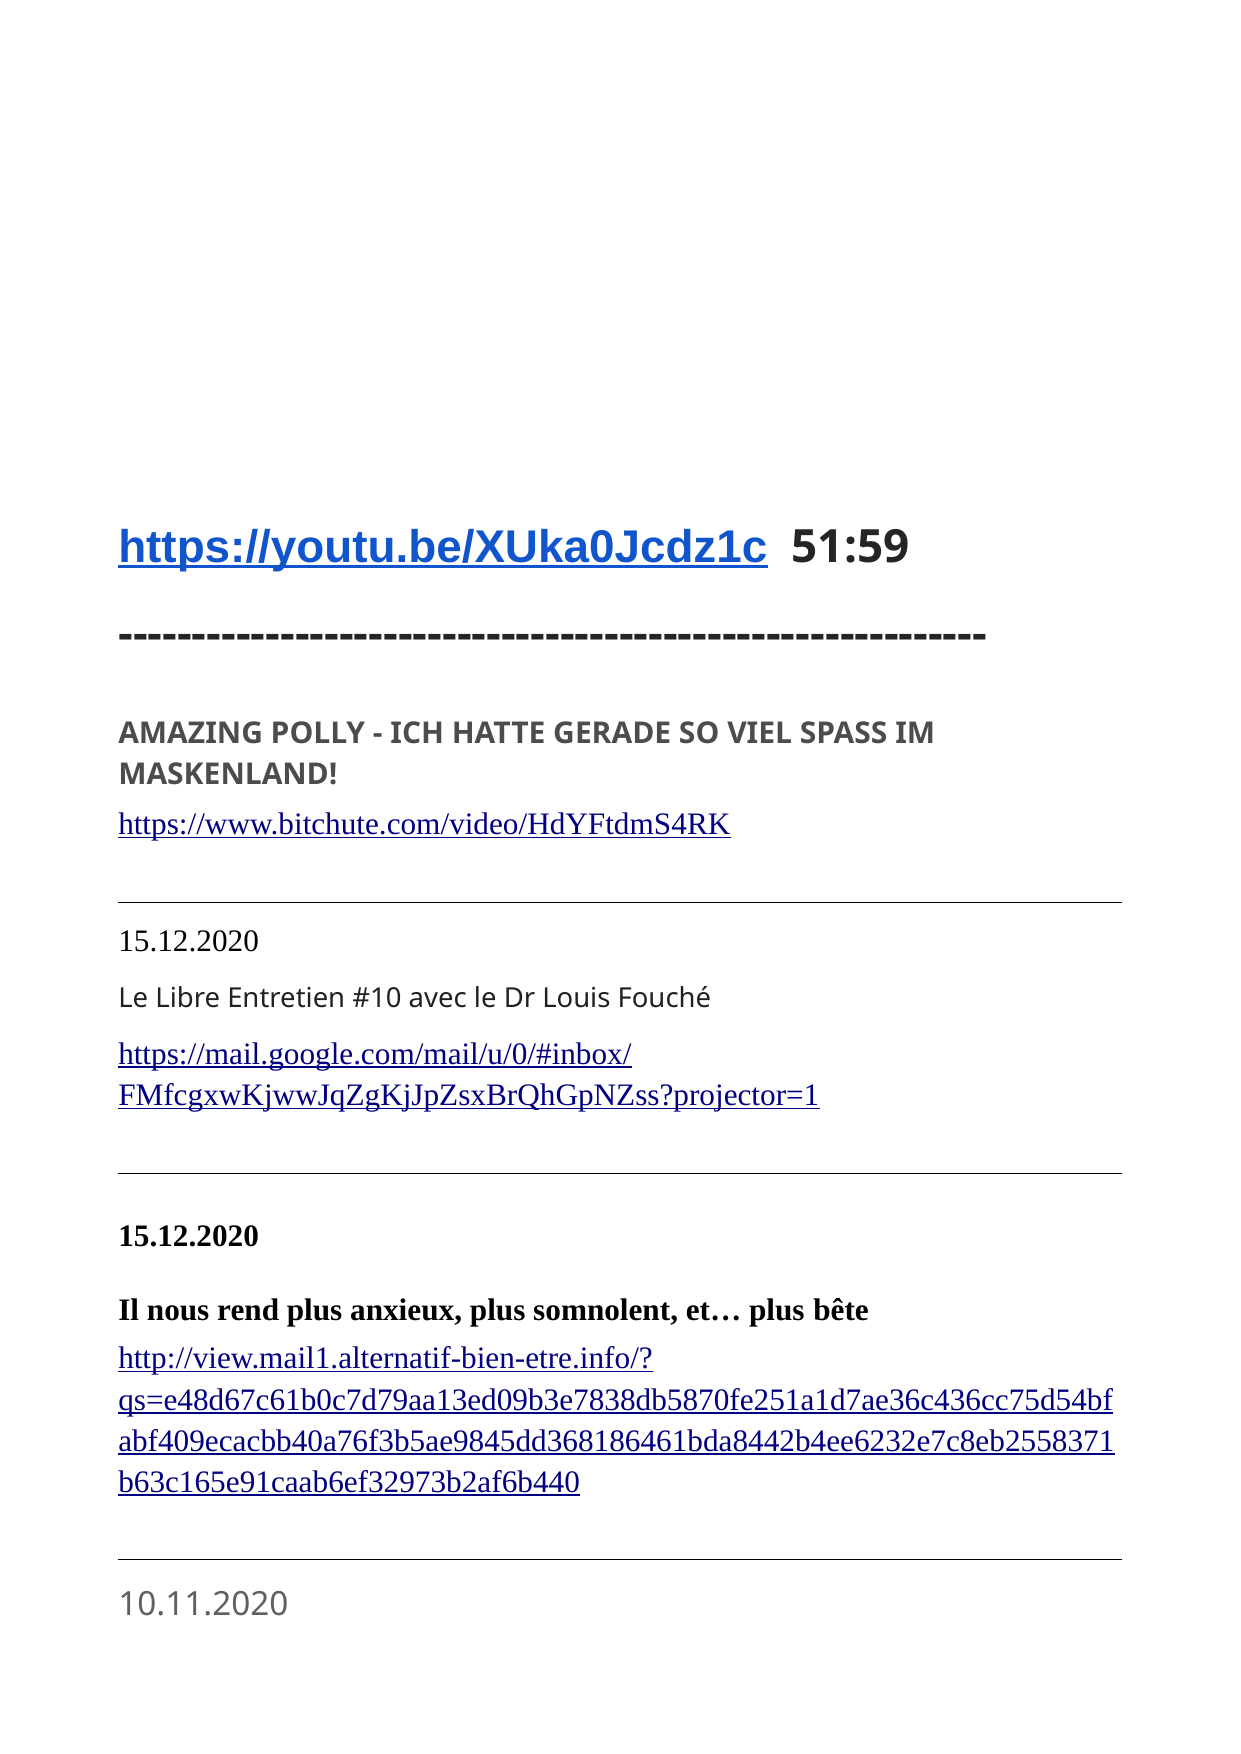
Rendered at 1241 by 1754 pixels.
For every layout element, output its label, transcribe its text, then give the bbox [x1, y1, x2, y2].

subtitle 15.12.2020 [118, 1218, 1122, 1254]
subtitle AMAZING POLLY - ICH HATTE GERADE SO VIEL SPASS IM MASKENLAND! [118, 711, 1122, 793]
text 15.12.2020 [118, 922, 1122, 958]
text Le Libre Entretien #10 avec le Dr Louis Fouché [118, 978, 1122, 1015]
text https://www.bitchute.com/video/HdYFtdmS4RK [118, 806, 1122, 842]
text 10.11.2020 [118, 1579, 1122, 1625]
text https://mail.google.com/mail/u/0/#inbox/FMfcgxwKjwwJqZgKjJpZsxBrQhGpNZss?projector=1 [118, 1035, 1122, 1112]
text ----------------------------------------------------------- [118, 600, 1122, 663]
text https://youtu.be/XUka0Jcdz1c 51:59 [118, 514, 1122, 576]
text http://view.mail1.alternatif-bien-etre.info/?qs=e48d67c61b0c7d79aa13ed09b3e7838db5870fe251a1d7ae36c436cc75d54bfabf409ecacbb40a76f3b5ae9845dd368186461bda8442b4ee6232e7c8eb2558371b63c165e91caab6ef32973b2af6b440 [118, 1339, 1122, 1499]
subtitle Il nous rend plus anxieux, plus somnolent, et… plus bête [118, 1291, 1122, 1327]
